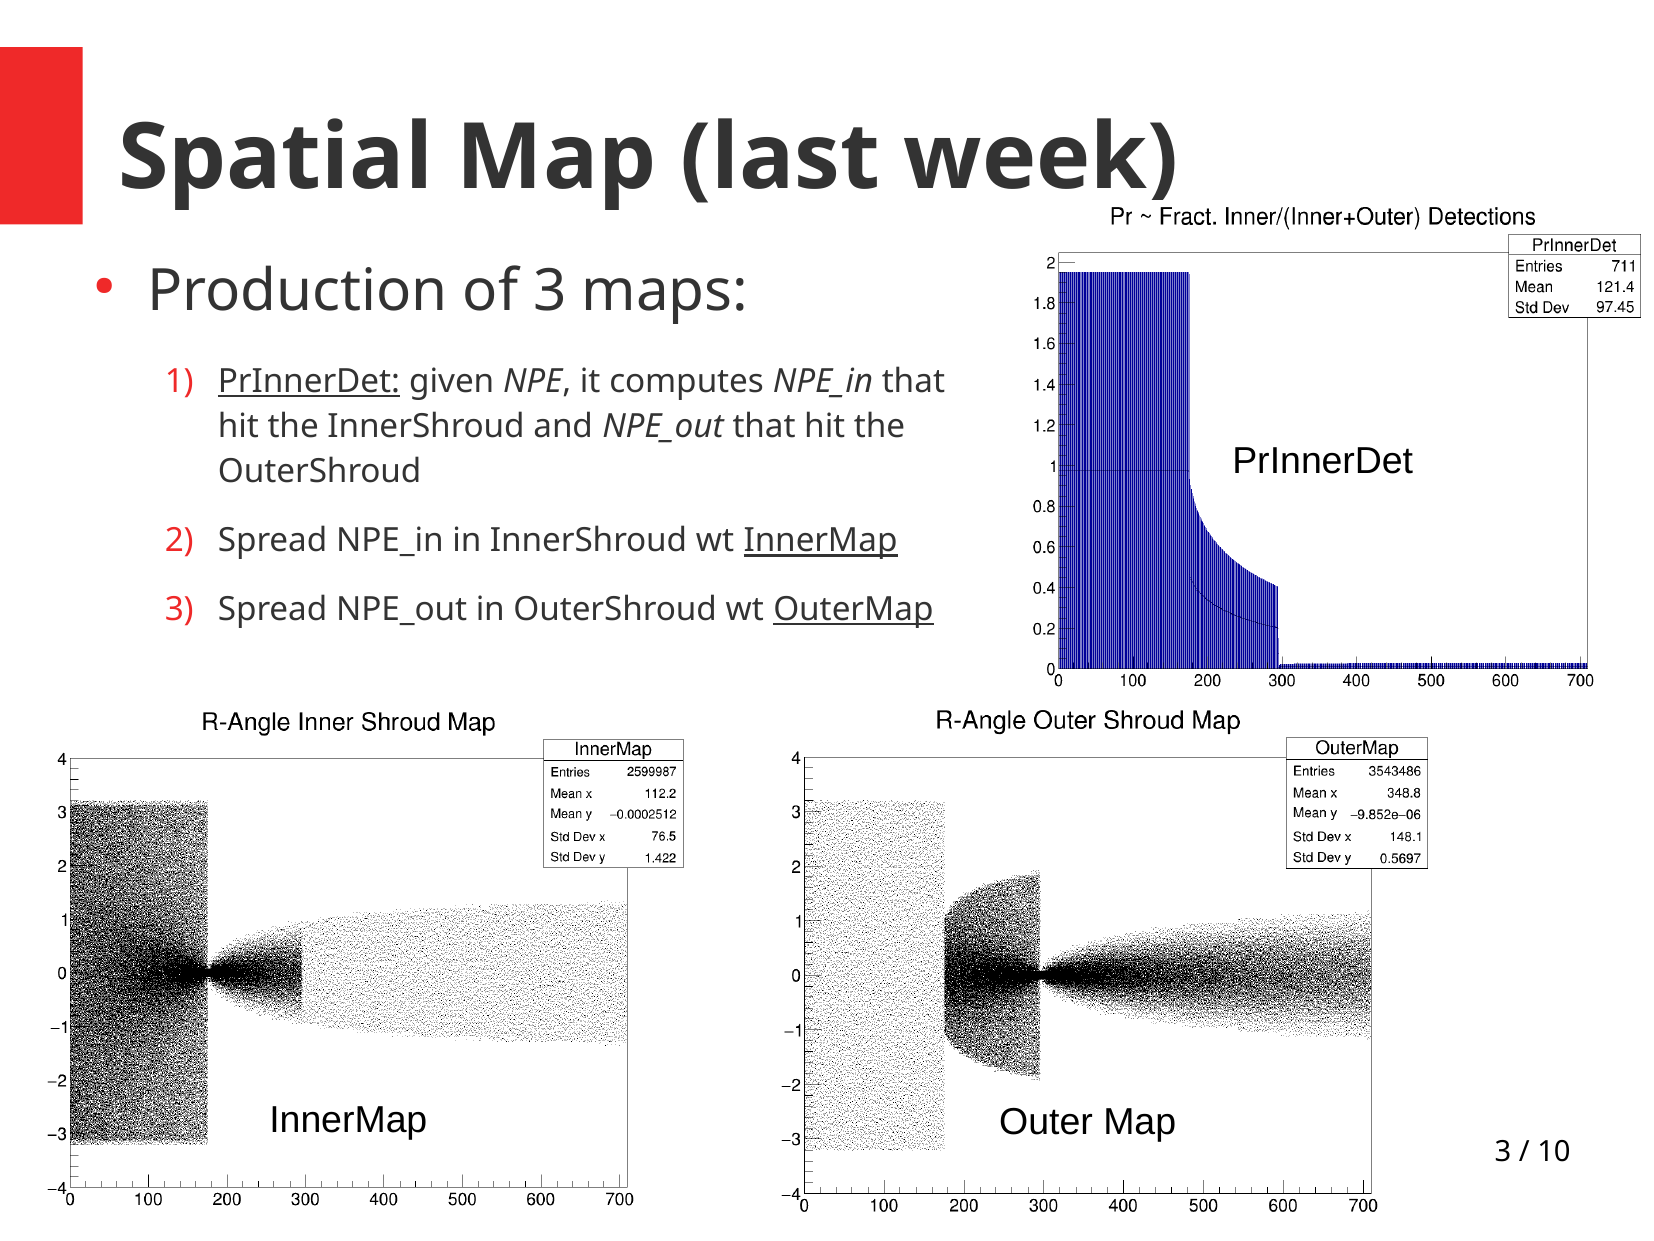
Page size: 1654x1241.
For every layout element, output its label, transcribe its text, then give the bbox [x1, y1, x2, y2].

list Production of 3 maps: PrInnerDet: given NPE, it computes NPE_in that hit the InnerShroud and NPE_out that hit the OuterShroud Spread NPE_in in InnerShroud wt InnerMap Spread NPE_out in OuterShroud wt OuterMap [76, 248, 981, 650]
title Spatial Map (last week) [118, 49, 1571, 257]
picture [0, 704, 697, 1241]
picture [733, 200, 1654, 1241]
